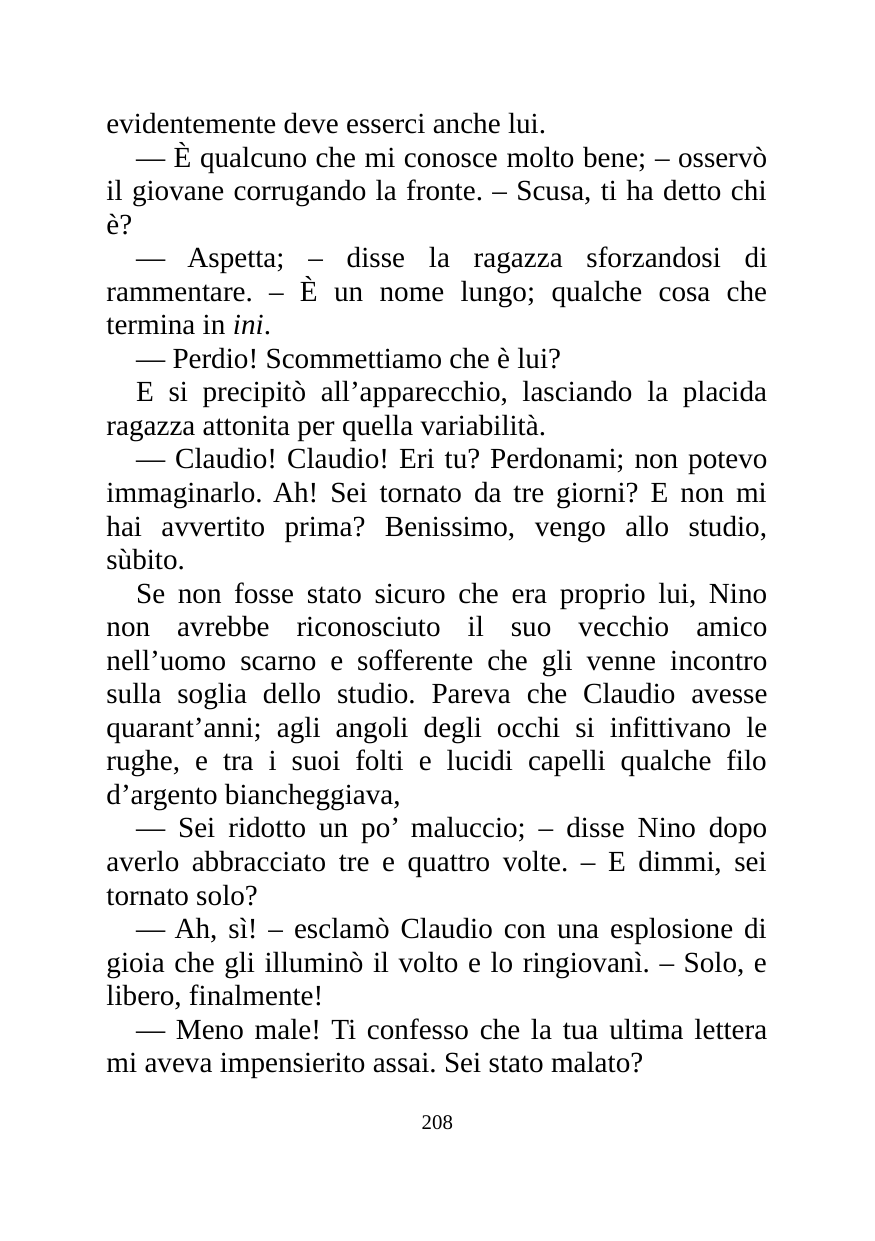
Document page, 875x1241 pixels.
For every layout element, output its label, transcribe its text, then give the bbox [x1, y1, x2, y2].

text E si precipitò all’apparecchio, lasciando la placida ragazza attonita per quella variabilità. [106, 374, 768, 442]
text — Sei ridotto un po’ maluccio; – disse Nino dopo averlo abbracciato tre e quattro volte. – E dimmi, sei tornato solo? [106, 811, 768, 911]
text — È qualcuno che mi conosce molto bene; – osservò il giovane corrugando la fronte. – Scusa, ti ha detto chi è? [106, 140, 768, 240]
text — Ah, sì! – esclamò Claudio con una esplosione di gioia che gli illuminò il volto e lo ringiovanì. – Solo, e libero, finalmente! [106, 911, 768, 1012]
text — Perdio! Scommettiamo che è lui? [106, 341, 768, 374]
text evidentemente deve esserci anche lui. [106, 106, 768, 140]
text — Claudio! Claudio! Eri tu? Perdonami; non potevo immaginarlo. Ah! Sei tornato da tre giorni? E non mi hai avvertito prima? Benissimo, vengo allo studio, sùbito. [106, 442, 768, 576]
text — Aspetta; – disse la ragazza sforzandosi di rammentare. – È un nome lungo; qualche cosa che termina in ini. [106, 240, 768, 341]
text — Meno male! Ti confesso che la tua ultima lettera mi aveva impensierito assai. Sei stato malato? [106, 1012, 768, 1079]
text Se non fosse stato sicuro che era proprio lui, Nino non avrebbe riconosciuto il suo vecchio amico nell’uomo scarno e sofferente che gli venne incontro sulla soglia dello studio. Pareva che Claudio avesse quarant’anni; agli angoli degli occhi si infittivano le rughe, e tra i suoi folti e lucidi capelli qualche filo d’argento biancheggiava, [106, 576, 768, 811]
